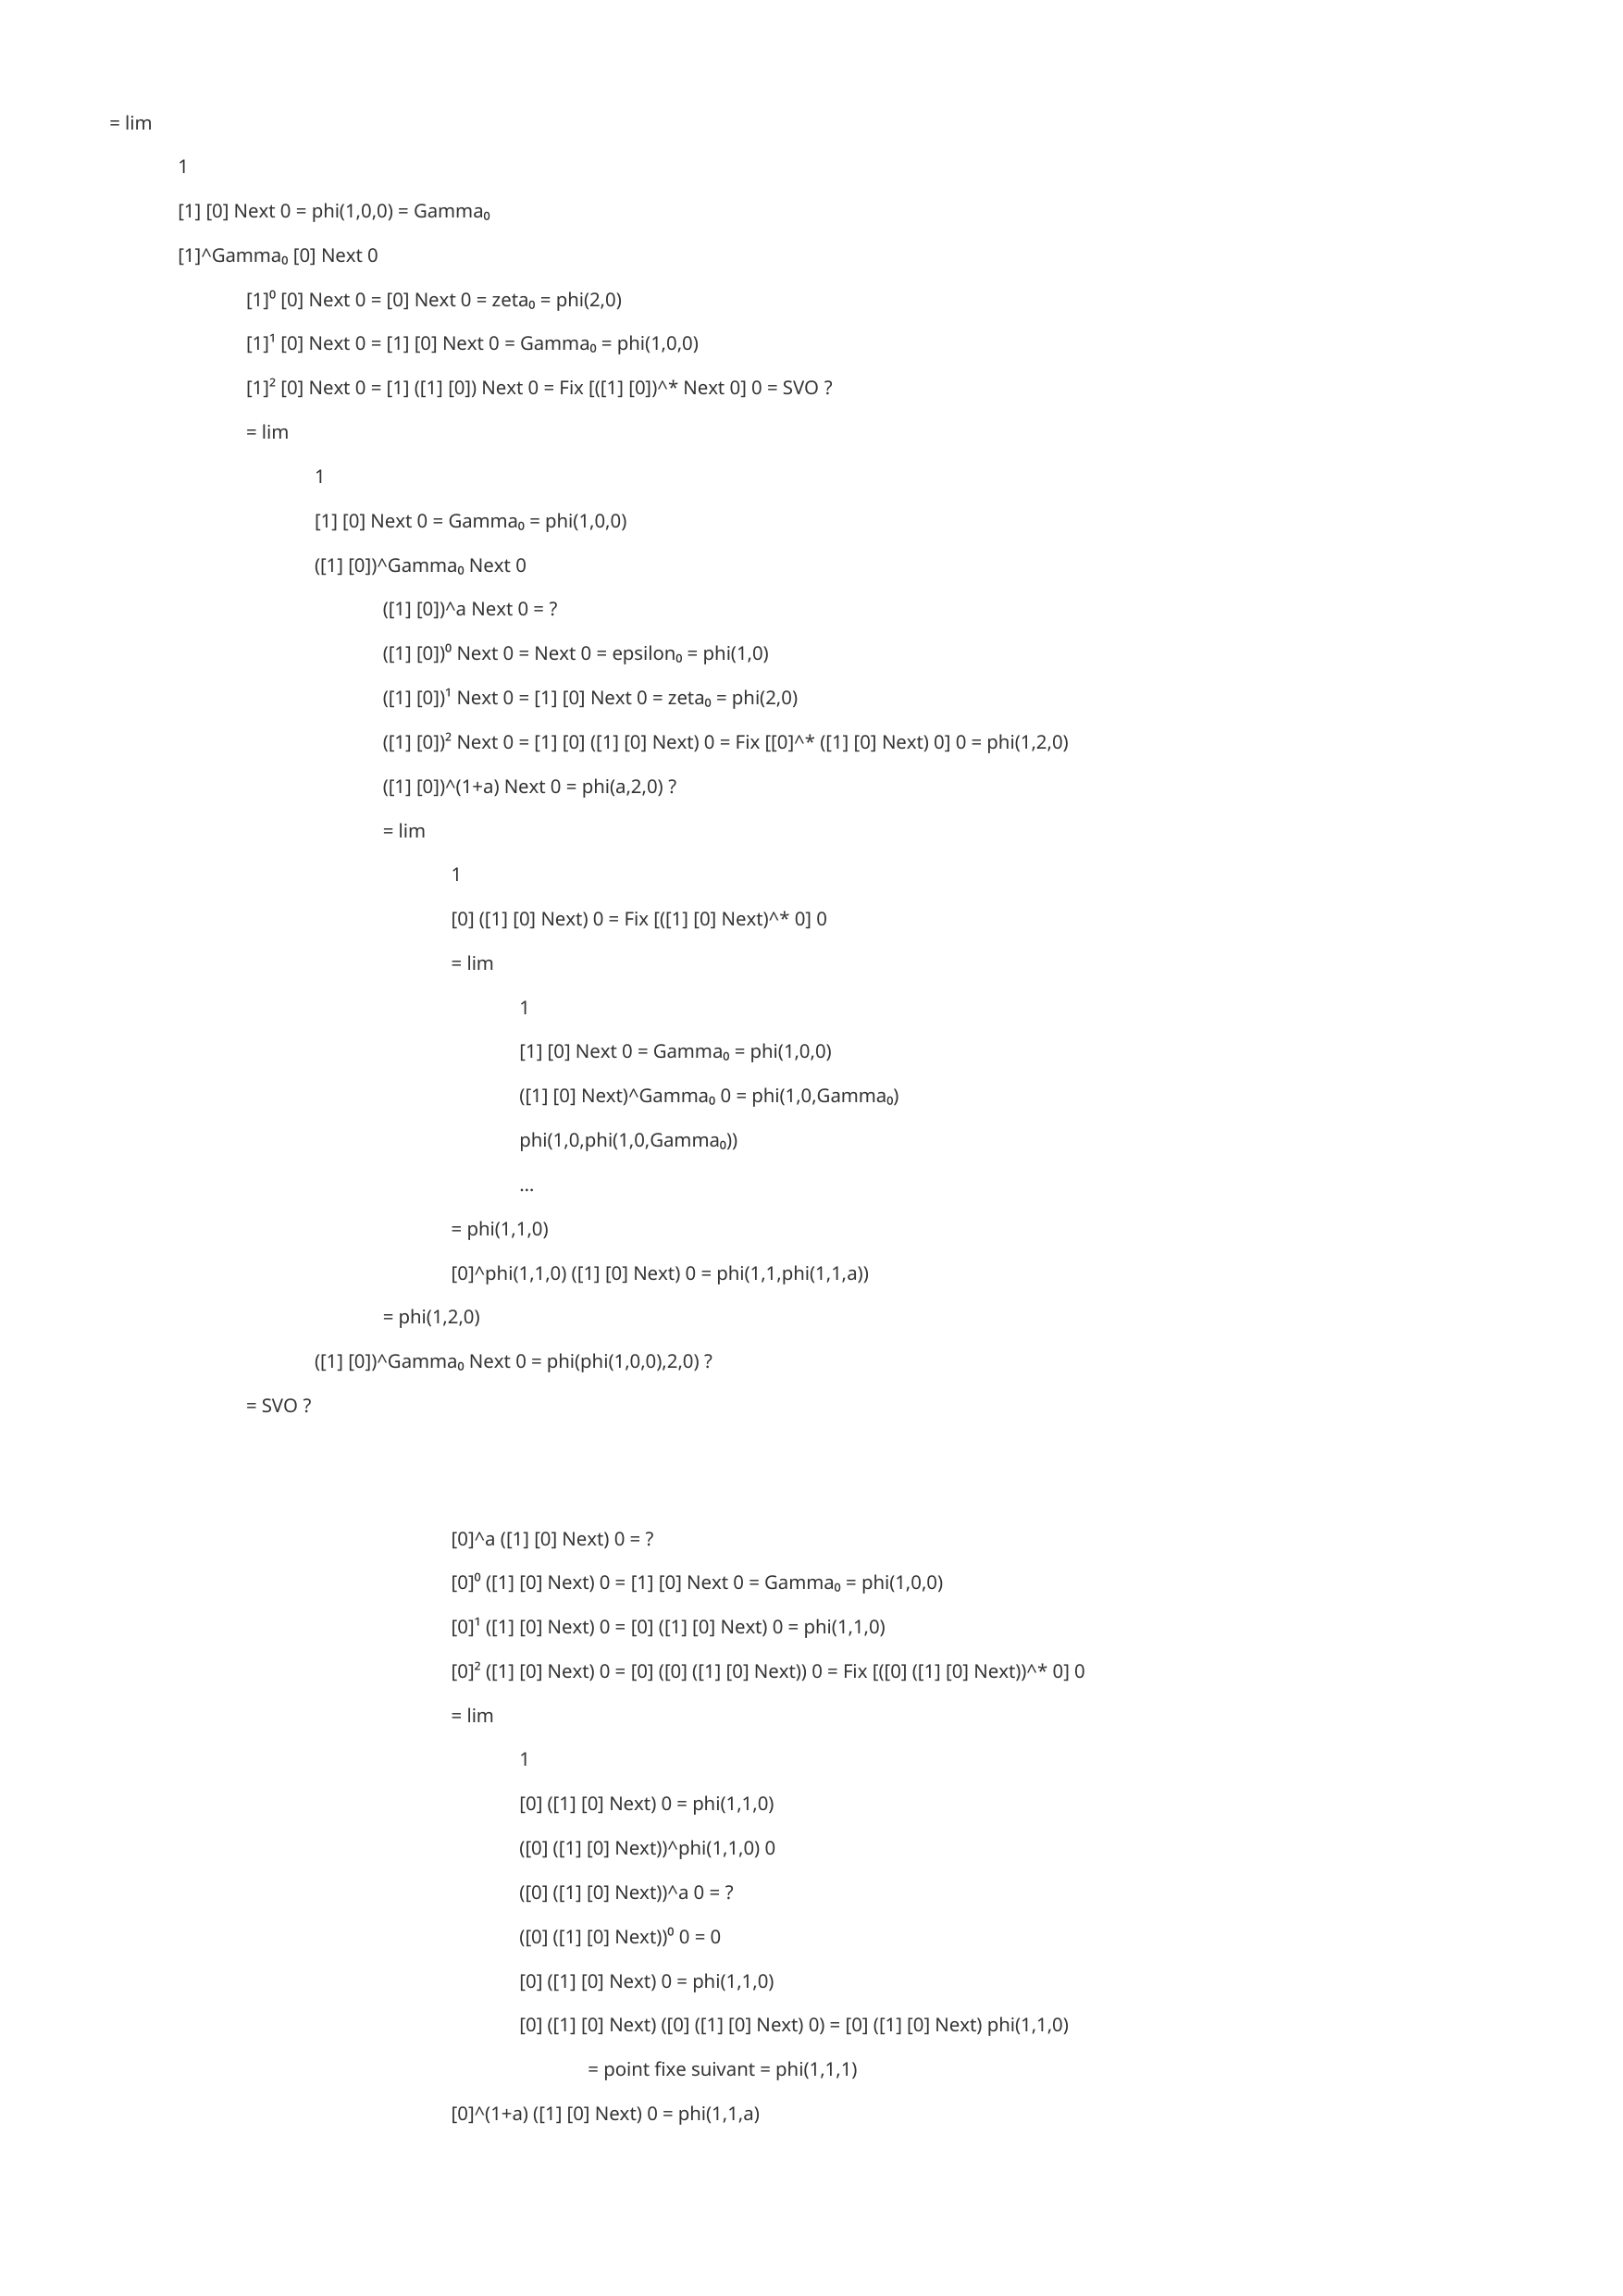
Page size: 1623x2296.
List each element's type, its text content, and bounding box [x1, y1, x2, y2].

text 1 [109, 154, 1514, 180]
text = phi(1,1,0) [109, 1215, 1514, 1241]
text [1] [0] Next 0 = Gamma₀ = phi(1,0,0) [109, 1038, 1514, 1064]
text [1] [0] Next 0 = Gamma₀ = phi(1,0,0) [109, 507, 1514, 533]
text [1] [0] Next 0 = phi(1,0,0) = Gamma₀ [109, 198, 1514, 223]
text [1]⁰ [0] Next 0 = [0] Next 0 = zeta₀ = phi(2,0) [109, 286, 1514, 312]
text ([0] ([1] [0] Next))^phi(1,1,0) 0 [109, 1835, 1514, 1861]
text … [109, 1172, 1514, 1197]
text ([1] [0])¹ Next 0 = [1] [0] Next 0 = zeta₀ = phi(2,0) [109, 685, 1514, 710]
text [0] ([1] [0] Next) 0 = phi(1,1,0) [109, 1967, 1514, 1993]
text [0]^a ([1] [0] Next) 0 = ? [109, 1525, 1514, 1551]
text = lim [109, 817, 1514, 843]
text ([1] [0])⁰ Next 0 = Next 0 = epsilon₀ = phi(1,0) [109, 640, 1514, 665]
text [0] ([1] [0] Next) ([0] ([1] [0] Next) 0) = [0] ([1] [0] Next) phi(1,1,0) [109, 2012, 1514, 2038]
text phi(1,0,phi(1,0,Gamma₀)) [109, 1127, 1514, 1153]
text [0]¹ ([1] [0] Next) 0 = [0] ([1] [0] Next) 0 = phi(1,1,0) [109, 1614, 1514, 1639]
text = lim [109, 109, 1514, 135]
text = point fixe suivant = phi(1,1,1) [109, 2056, 1514, 2081]
text ([1] [0] Next)^Gamma₀ 0 = phi(1,0,Gamma₀) [109, 1083, 1514, 1109]
text 1 [109, 1746, 1514, 1772]
text [0]² ([1] [0] Next) 0 = [0] ([0] ([1] [0] Next)) 0 = Fix [([0] ([1] [0] Next))^* 0] 0 [109, 1658, 1514, 1683]
text = SVO ? [109, 1393, 1514, 1418]
text [0] ([1] [0] Next) 0 = phi(1,1,0) [109, 1791, 1514, 1817]
text = lim [109, 419, 1514, 445]
text = lim [109, 950, 1514, 975]
text 1 [109, 862, 1514, 887]
text ([1] [0])² Next 0 = [1] [0] ([1] [0] Next) 0 = Fix [[0]^* ([1] [0] Next) 0] 0 = phi(1,2,0) [109, 728, 1514, 754]
text ([0] ([1] [0] Next))⁰ 0 = 0 [109, 1923, 1514, 1949]
text [0] ([1] [0] Next) 0 = Fix [([1] [0] Next)^* 0] 0 [109, 906, 1514, 931]
text 1 [109, 994, 1514, 1020]
text ([1] [0])^Gamma₀ Next 0 [109, 552, 1514, 577]
text ([1] [0])^a Next 0 = ? [109, 596, 1514, 622]
text = phi(1,2,0) [109, 1304, 1514, 1330]
text [1]² [0] Next 0 = [1] ([1] [0]) Next 0 = Fix [([1] [0])^* Next 0] 0 = SVO ? [109, 375, 1514, 401]
text [1]¹ [0] Next 0 = [1] [0] Next 0 = Gamma₀ = phi(1,0,0) [109, 330, 1514, 356]
text [0]^phi(1,1,0) ([1] [0] Next) 0 = phi(1,1,phi(1,1,a)) [109, 1260, 1514, 1285]
text 1 [109, 464, 1514, 489]
text [1]^Gamma₀ [0] Next 0 [109, 242, 1514, 267]
text ([0] ([1] [0] Next))^a 0 = ? [109, 1880, 1514, 1905]
text ([1] [0])^Gamma₀ Next 0 = phi(phi(1,0,0),2,0) ? [109, 1348, 1514, 1373]
text [0]⁰ ([1] [0] Next) 0 = [1] [0] Next 0 = Gamma₀ = phi(1,0,0) [109, 1570, 1514, 1595]
text [0]^(1+a) ([1] [0] Next) 0 = phi(1,1,a) [109, 2101, 1514, 2126]
text ([1] [0])^(1+a) Next 0 = phi(a,2,0) ? [109, 773, 1514, 799]
text = lim [109, 1702, 1514, 1728]
